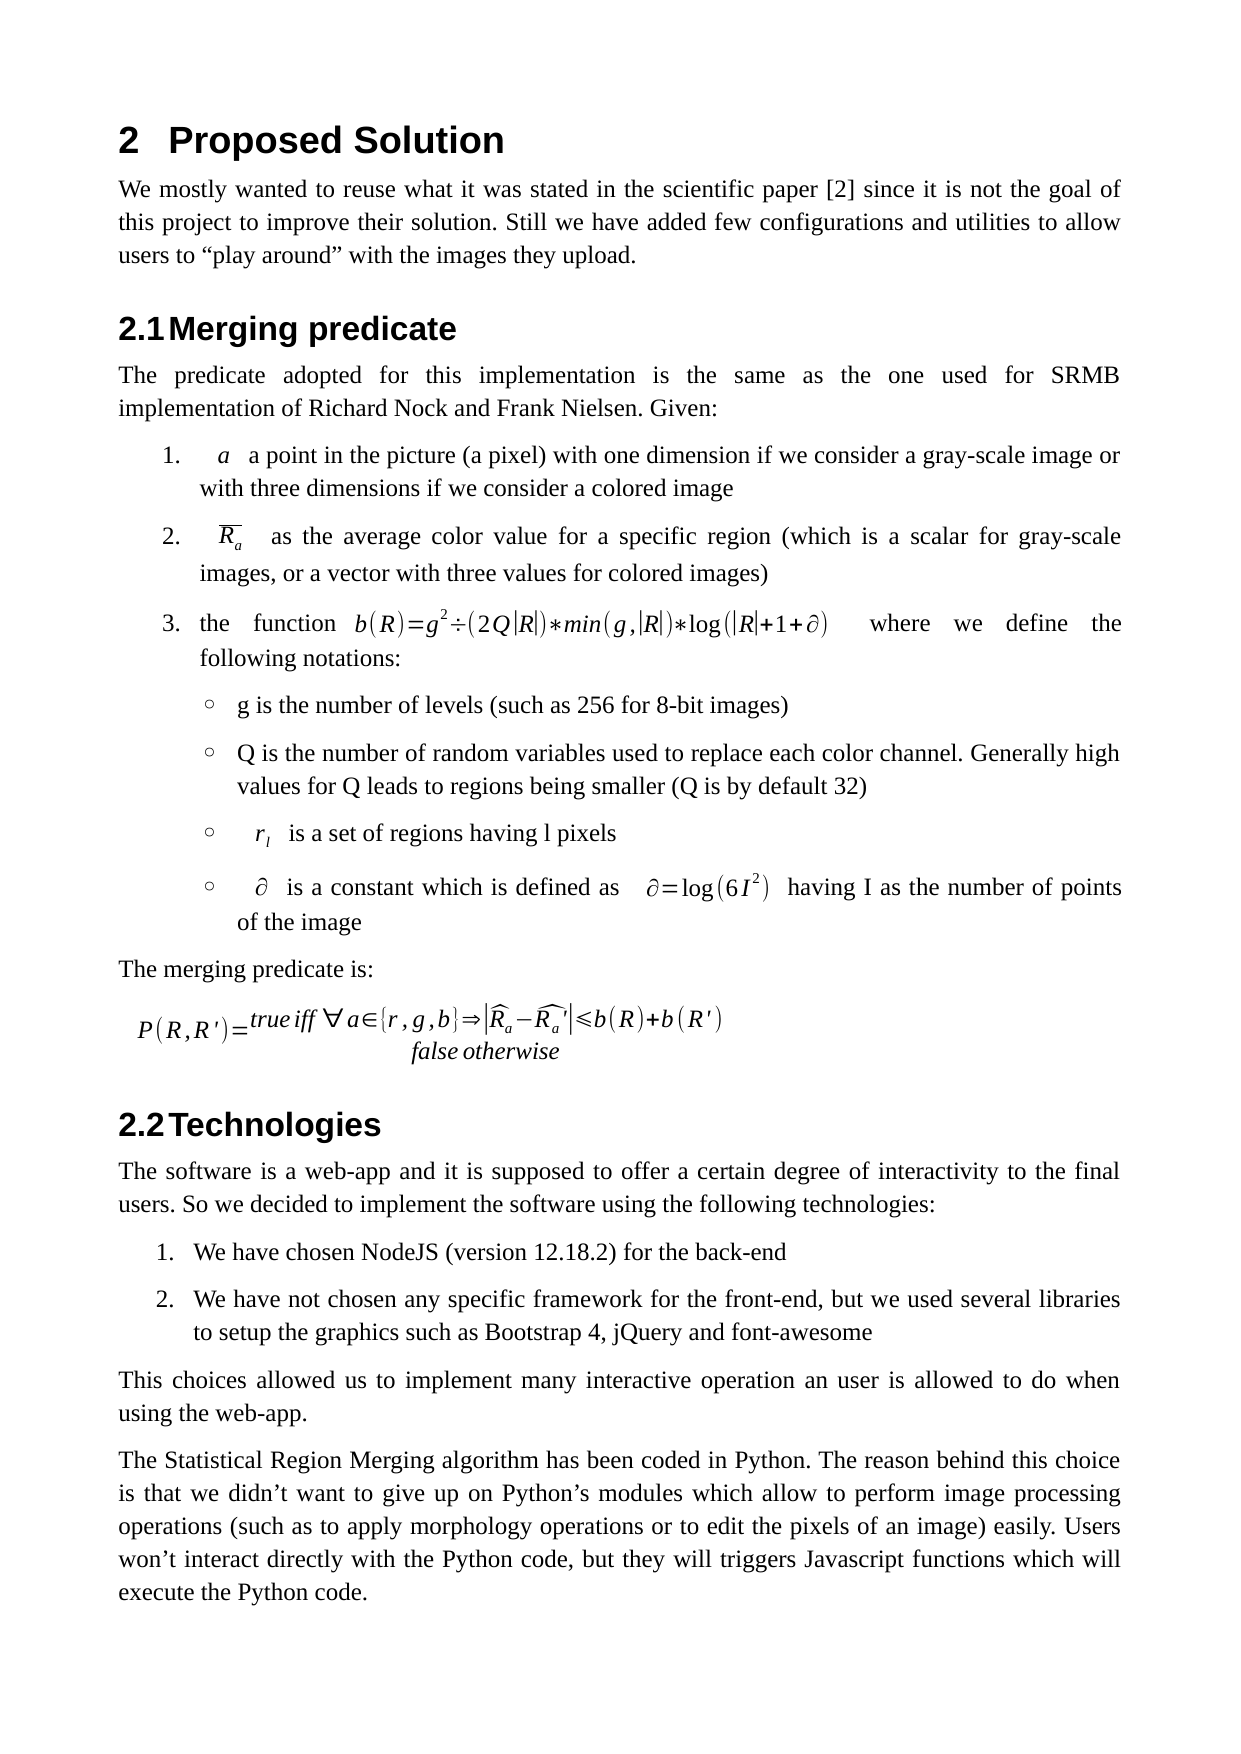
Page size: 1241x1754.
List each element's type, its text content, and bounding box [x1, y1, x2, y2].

text We mostly wanted to reuse what it was stated in the scientific paper [2] since it is not the goal of this project to improve their solution. Still we have added few configurations and utilities to allow users to “play around” with the images they upload. [118, 174, 1122, 269]
subtitle Proposed Solution [118, 118, 1122, 162]
subtitle Technologies [118, 1105, 1122, 1143]
text The merging predicate is: [118, 954, 1122, 983]
list g is the number of levels (such as 256 for 8-bit images) [199, 690, 1122, 719]
text The predicate adopted for this implementation is the same as the one used for SRMB implementation of Richard Nock and Frank Nielsen. Given: [118, 360, 1122, 422]
list Q is the number of random variables used to replace each color channel. Generally high values for Q leads to regions being smaller (Q is by default 32) [199, 738, 1122, 799]
text The Statistical Region Merging algorithm has been coded in Python. The reason behind this choice is that we didn’t want to give up on Python’s modules which allow to perform image processing operations (such as to apply morphology operations or to edit the pixels of an image) easily. Users won’t interact directly with the Python code, but they will triggers Javascript functions which will execute the Python code. [118, 1445, 1122, 1606]
text The software is a web-app and it is supposed to offer a certain degree of interactivity to the final users. So we decided to implement the software using the following technologies: [118, 1156, 1122, 1218]
list a point in the picture (a pixel) with one dimension if we consider a gray-scale image or with three dimensions if we consider a colored image [162, 441, 1122, 502]
list the function where we define the following notations: [162, 605, 1122, 671]
text This choices allowed us to implement many interactive operation an user is allowed to do when using the web-app. [118, 1365, 1122, 1427]
subtitle Merging predicate [118, 309, 1122, 347]
list is a constant which is defined as having I as the number of points of the image [199, 870, 1122, 936]
list is a set of regions having l pixels [199, 818, 1122, 851]
list as the average color value for a specific region (which is a scalar for gray-scale images, or a vector with three values for colored images) [162, 521, 1122, 587]
list We have not chosen any specific framework for the front-end, but we used several libraries to setup the graphics such as Bootstrap 4, jQuery and font-awesome [156, 1284, 1122, 1346]
list We have chosen NodeJS (version 12.18.2) for the back-end [156, 1237, 1122, 1265]
